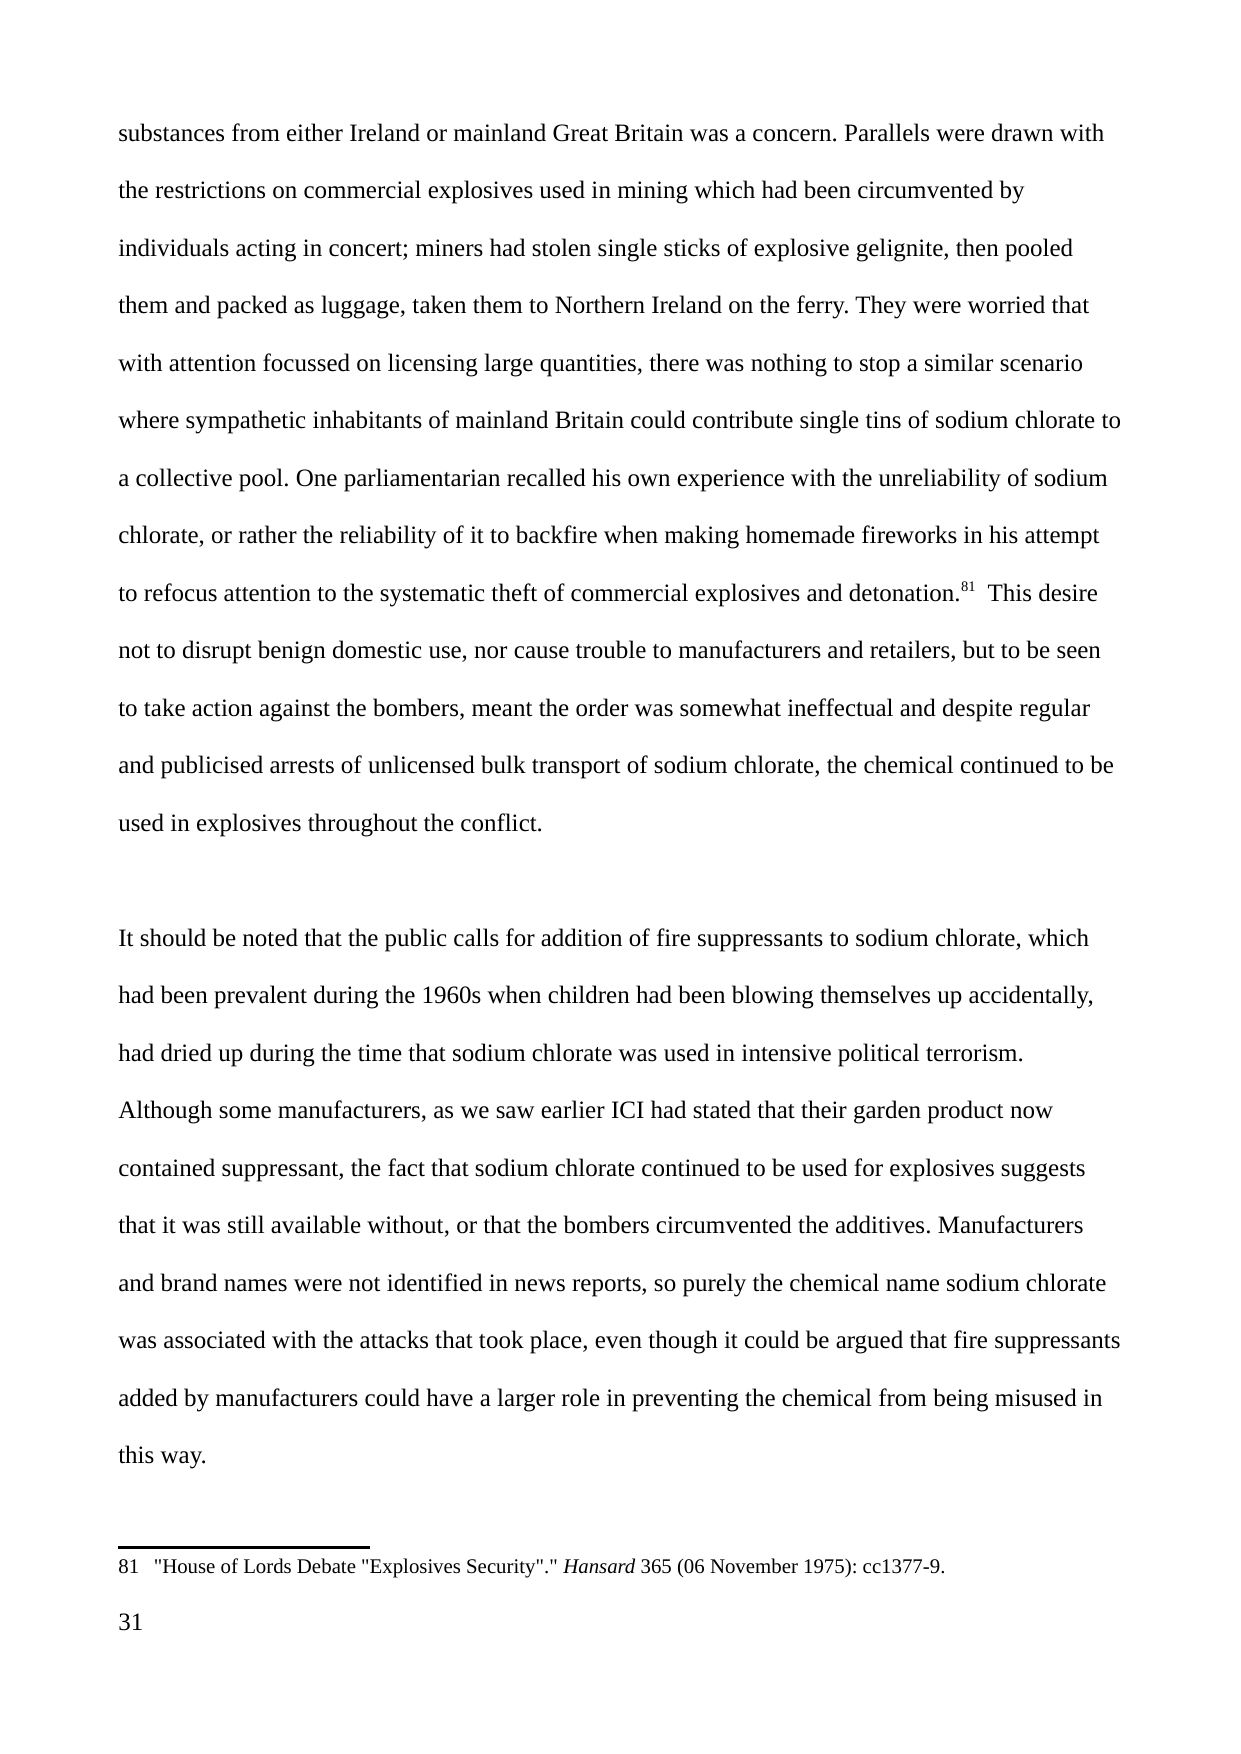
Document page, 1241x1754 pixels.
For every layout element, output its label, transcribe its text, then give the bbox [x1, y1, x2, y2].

text It should be noted that the public calls for addition of fire suppressants to sodium chlorate, which had been prevalent during the 1960s when children had been blowing themselves up accidentally, had dried up during the time that sodium chlorate was used in intensive political terrorism. Although some manufacturers, as we saw earlier ICI had stated that their garden product now contained suppressant, the fact that sodium chlorate continued to be used for explosives suggests that it was still available without, or that the bombers circumvented the additives. Manufacturers and brand names were not identified in news reports, so purely the chemical name sodium chlorate was associated with the attacks that took place, even though it could be argued that fire suppressants added by manufacturers could have a larger role in preventing the chemical from being misused in this way. [118, 923, 1122, 1469]
text substances from either Ireland or mainland Great Britain was a concern. Parallels were drawn with the restrictions on commercial explosives used in mining which had been circumvented by individuals acting in concert; miners had stolen single sticks of explosive gelignite, then pooled them and packed as luggage, taken them to Northern Ireland on the ferry. They were worried that with attention focussed on licensing large quantities, there was nothing to stop a similar scenario where sympathetic inhabitants of mainland Britain could contribute single tins of sodium chlorate to a collective pool. One parliamentarian recalled his own experience with the unreliability of sodium chlorate, or rather the reliability of it to backfire when making homemade fireworks in his attempt to refocus attention to the systematic theft of commercial explosives and detonation. This desire not to disrupt benign domestic use, nor cause trouble to manufacturers and retailers, but to be seen to take action against the bombers, meant the order was somewhat ineffectual and despite regular and publicised arrests of unlicensed bulk transport of sodium chlorate, the chemical continued to be used in explosives throughout the conflict. [118, 118, 1122, 837]
text "House of Lords Debate "Explosives Security"." Hansard 365 (06 November 1975): cc1377-9. [118, 1553, 1122, 1578]
